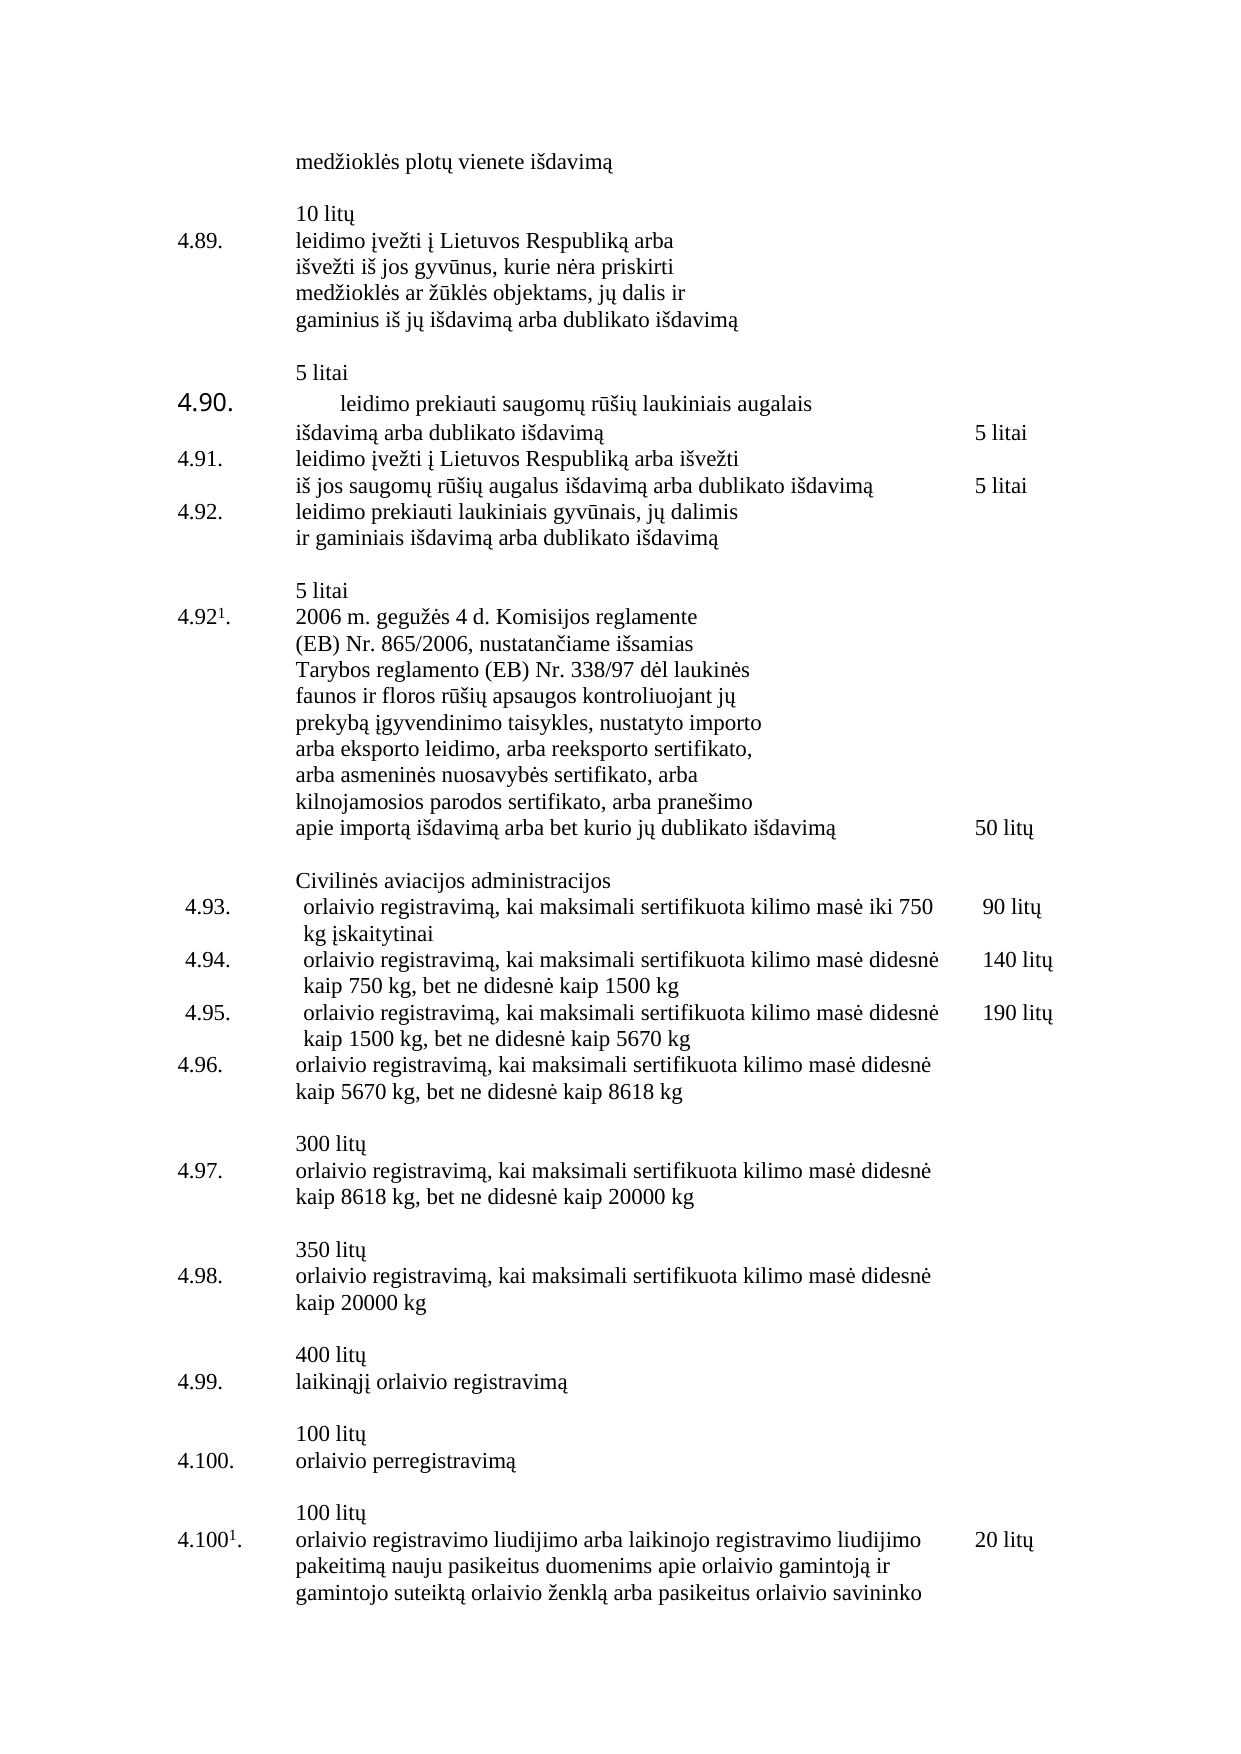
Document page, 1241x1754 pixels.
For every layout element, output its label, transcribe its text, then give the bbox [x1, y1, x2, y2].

text 4.91. leidimo įvežti į Lietuvos Respubliką arba išvežti [177, 445, 1122, 472]
table_header 4.93. [174, 893, 292, 946]
text 4.92. leidimo prekiauti laukiniais gyvūnais, jų dalimis [177, 498, 945, 524]
table_cell 4.94. [174, 946, 292, 999]
text 4.97. orlaivio registravimą, kai maksimali sertifikuota kilimo masė didesnė kaip 8618 kg, bet ne didesnė kaip 20000 kg 350 litų [177, 1157, 945, 1262]
text faunos ir floros rūšių apsaugos kontroliuojant jų [177, 682, 1122, 709]
text 4.96. orlaivio registravimą, kai maksimali sertifikuota kilimo masė didesnė kaip 5670 kg, bet ne didesnė kaip 8618 kg 300 litų [177, 1051, 945, 1157]
text išvežti iš jos gyvūnus, kurie nėra priskirti [177, 253, 1122, 279]
text prekybą įgyvendinimo taisykles, nustatyto importo [177, 709, 1122, 735]
text kilnojamosios parodos sertifikato, arba pranešimo [177, 788, 1122, 814]
text 4.1001. orlaivio registravimo liudijimo arba laikinojo registravimo liudijimo 20 litų [177, 1526, 1122, 1552]
text išdavimą arba dublikato išdavimą 5 litai [177, 419, 1122, 445]
text gamintojo suteiktą orlaivio ženklą arba pasikeitus orlaivio savininko [177, 1578, 1122, 1605]
text 4.921. 2006 m. gegužės 4 d. Komisijos reglamente [177, 603, 1122, 630]
table_cell 140 litų [971, 946, 1144, 999]
table_header 90 litų [971, 893, 1144, 946]
table_cell 190 litų [971, 999, 1144, 1051]
list leidimo prekiauti saugomų rūšių laukiniais augalais [177, 385, 1122, 419]
text pakeitimą nauju pasikeitus duomenims apie orlaivio gamintoją ir [177, 1552, 1122, 1578]
text medžioklės plotų vienete išdavimą 10 litų [295, 148, 945, 227]
text (EB) Nr. 865/2006, nustatančiame išsamias [177, 630, 1122, 656]
text apie importą išdavimą arba bet kurio jų dublikato išdavimą 50 litų [177, 814, 1122, 841]
text Tarybos reglamento (EB) Nr. 338/97 dėl laukinės [177, 656, 1122, 682]
table_cell 4.95. [174, 999, 292, 1051]
text 4.99. laikinąjį orlaivio registravimą 100 litų [177, 1368, 945, 1447]
text arba asmeninės nuosavybės sertifikato, arba [177, 762, 1122, 788]
table_cell orlaivio registravimą, kai maksimali sertifikuota kilimo masė didesnė kaip 750 kg, bet ne didesnė kaip 1500 kg [292, 946, 971, 999]
text 4.89. leidimo įvežti į Lietuvos Respubliką arba [177, 227, 1122, 253]
text 4.100. orlaivio perregistravimą 100 litų [177, 1447, 945, 1526]
text ir gaminiais išdavimą arba dublikato išdavimą 5 litai [177, 524, 945, 603]
text arba eksporto leidimo, arba reeksporto sertifikato, [177, 735, 1122, 762]
text 4.98. orlaivio registravimą, kai maksimali sertifikuota kilimo masė didesnė kaip 20000 kg 400 litų [177, 1262, 945, 1368]
table_header orlaivio registravimą, kai maksimali sertifikuota kilimo masė iki 750 kg įskaitytinai [292, 893, 971, 946]
text gaminius iš jų išdavimą arba dublikato išdavimą 5 litai [295, 306, 945, 385]
table_cell orlaivio registravimą, kai maksimali sertifikuota kilimo masė didesnė kaip 1500 kg, bet ne didesnė kaip 5670 kg [292, 999, 971, 1051]
text iš jos saugomų rūšių augalus išdavimą arba dublikato išdavimą 5 litai [177, 472, 1122, 498]
text Civilinės aviacijos administracijos [177, 867, 945, 893]
text medžioklės ar žūklės objektams, jų dalis ir [177, 279, 1122, 306]
